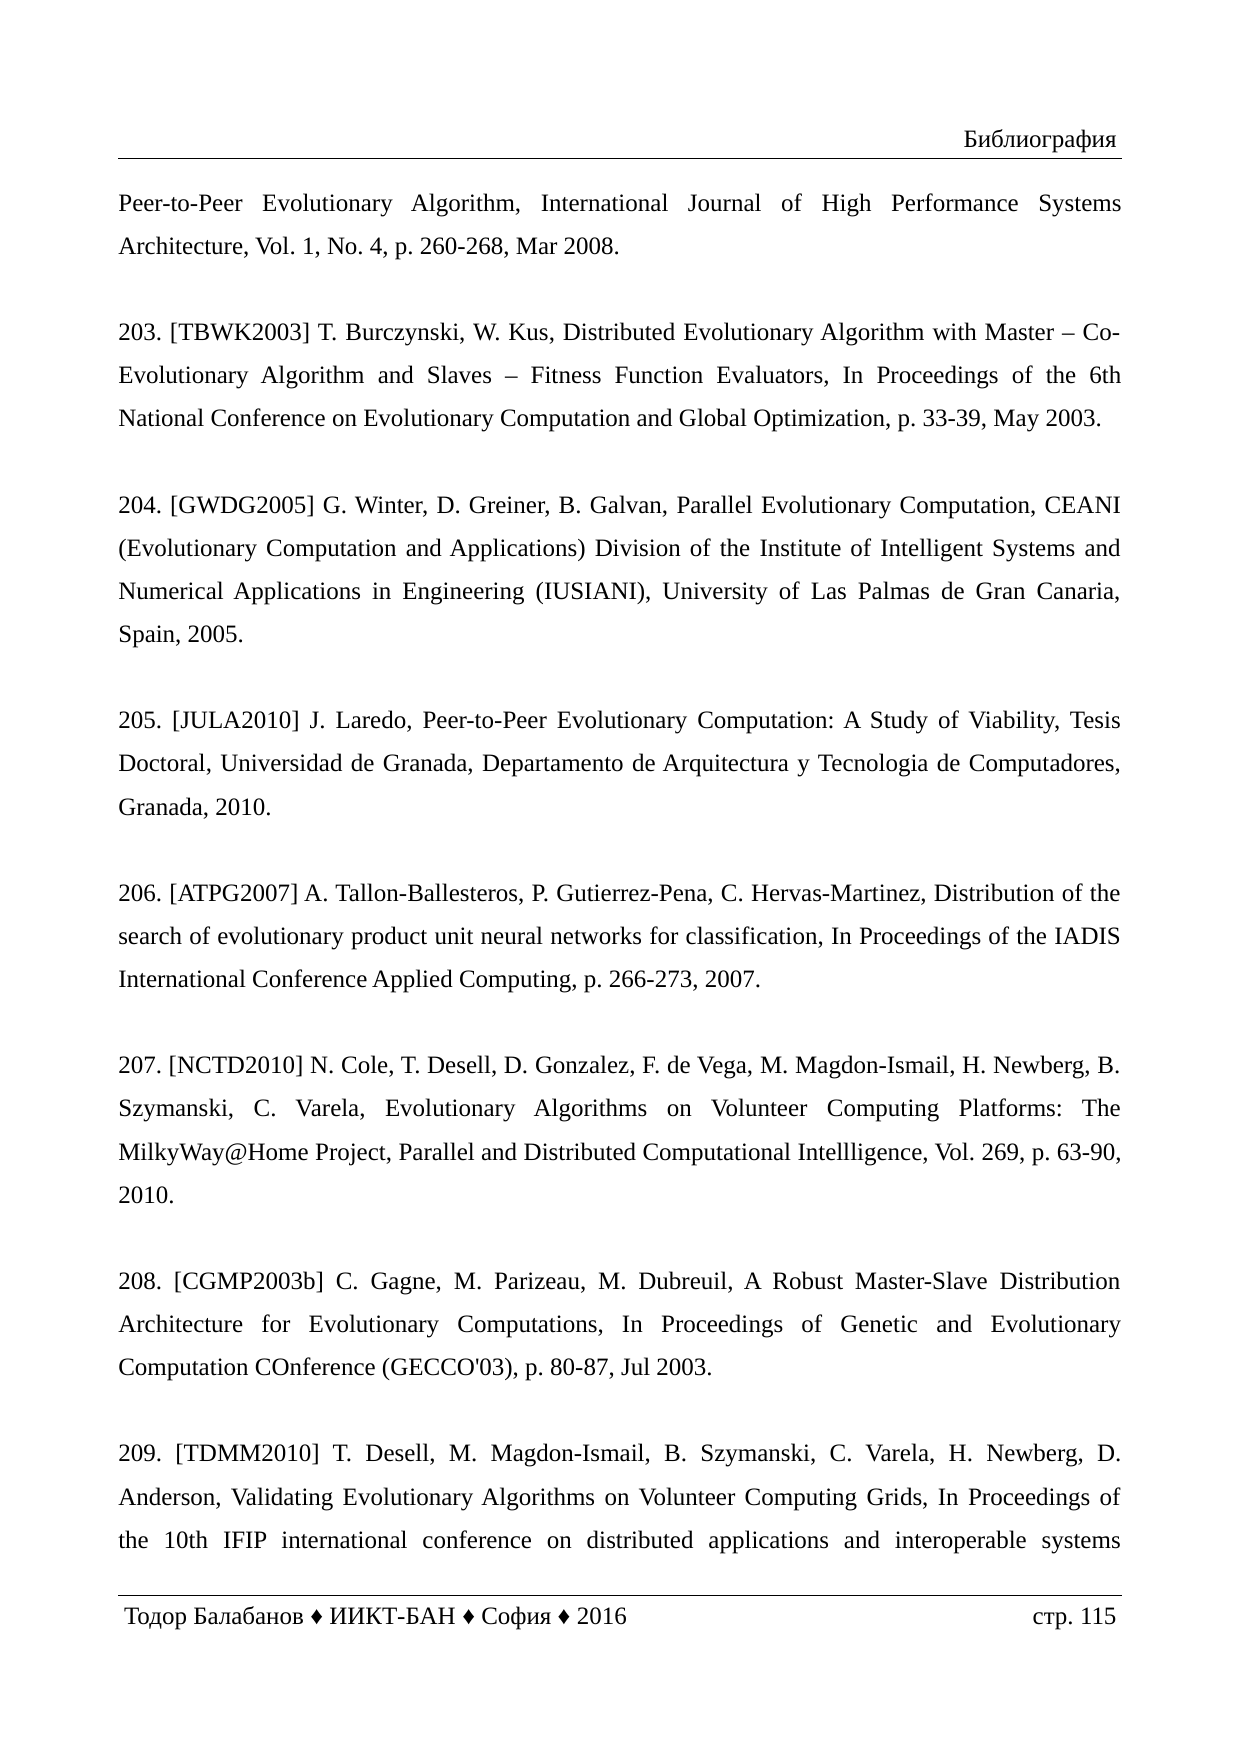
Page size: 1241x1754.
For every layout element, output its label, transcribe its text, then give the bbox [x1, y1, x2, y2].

text 203. [TBWK2003] T. Burczynski, W. Kus, Distributed Evolutionary Algorithm with Master – Co-Evolutionary Algorithm and Slaves – Fitness Function Evaluators, In Proceedings of the 6th National Conference on Evolutionary Computation and Global Optimization, p. 33-39, May 2003. [118, 317, 1122, 432]
text 206. [ATPG2007] A. Tallon-Ballesteros, P. Gutierrez-Pena, C. Hervas-Martinez, Distribution of the search of evolutionary product unit neural networks for classification, In Proceedings of the IADIS International Conference Applied Computing, p. 266-273, 2007. [118, 878, 1122, 993]
text 208. [CGMP2003b] C. Gagne, M. Parizeau, M. Dubreuil, A Robust Master-Slave Distribution Architecture for Evolutionary Computations, In Proceedings of Genetic and Evolutionary Computation COnference (GECCO'03), p. 80-87, Jul 2003. [118, 1266, 1122, 1381]
text 207. [NCTD2010] N. Cole, T. Desell, D. Gonzalez, F. de Vega, M. Magdon-Ismail, H. Newberg, B. Szymanski, C. Varela, Evolutionary Algorithms on Volunteer Computing Platforms: The MilkyWay@Home Project, Parallel and Distributed Computational Intellligence, Vol. 269, p. 63-90, 2010. [118, 1050, 1122, 1208]
text 205. [JULA2010] J. Laredo, Peer-to-Peer Evolutionary Computation: A Study of Viability, Tesis Doctoral, Universidad de Granada, Departamento de Arquitectura y Tecnologia de Computadores, Granada, 2010. [118, 705, 1122, 820]
text Peer-to-Peer Evolutionary Algorithm, International Journal of High Performance Systems Architecture, Vol. 1, No. 4, p. 260-268, Mar 2008. [118, 188, 1122, 260]
text 204. [GWDG2005] G. Winter, D. Greiner, B. Galvan, Parallel Evolutionary Computation, CEANI (Evolutionary Computation and Applications) Division of the Institute of Intelligent Systems and Numerical Applications in Engineering (IUSIANI), University of Las Palmas de Gran Canaria, Spain, 2005. [118, 490, 1122, 648]
text 209. [TDMM2010] T. Desell, M. Magdon-Ismail, B. Szymanski, C. Varela, H. Newberg, D. Anderson, Validating Evolutionary Algorithms on Volunteer Computing Grids, In Proceedings of the 10th IFIP international conference on distributed applications and interoperable systems [118, 1438, 1122, 1553]
